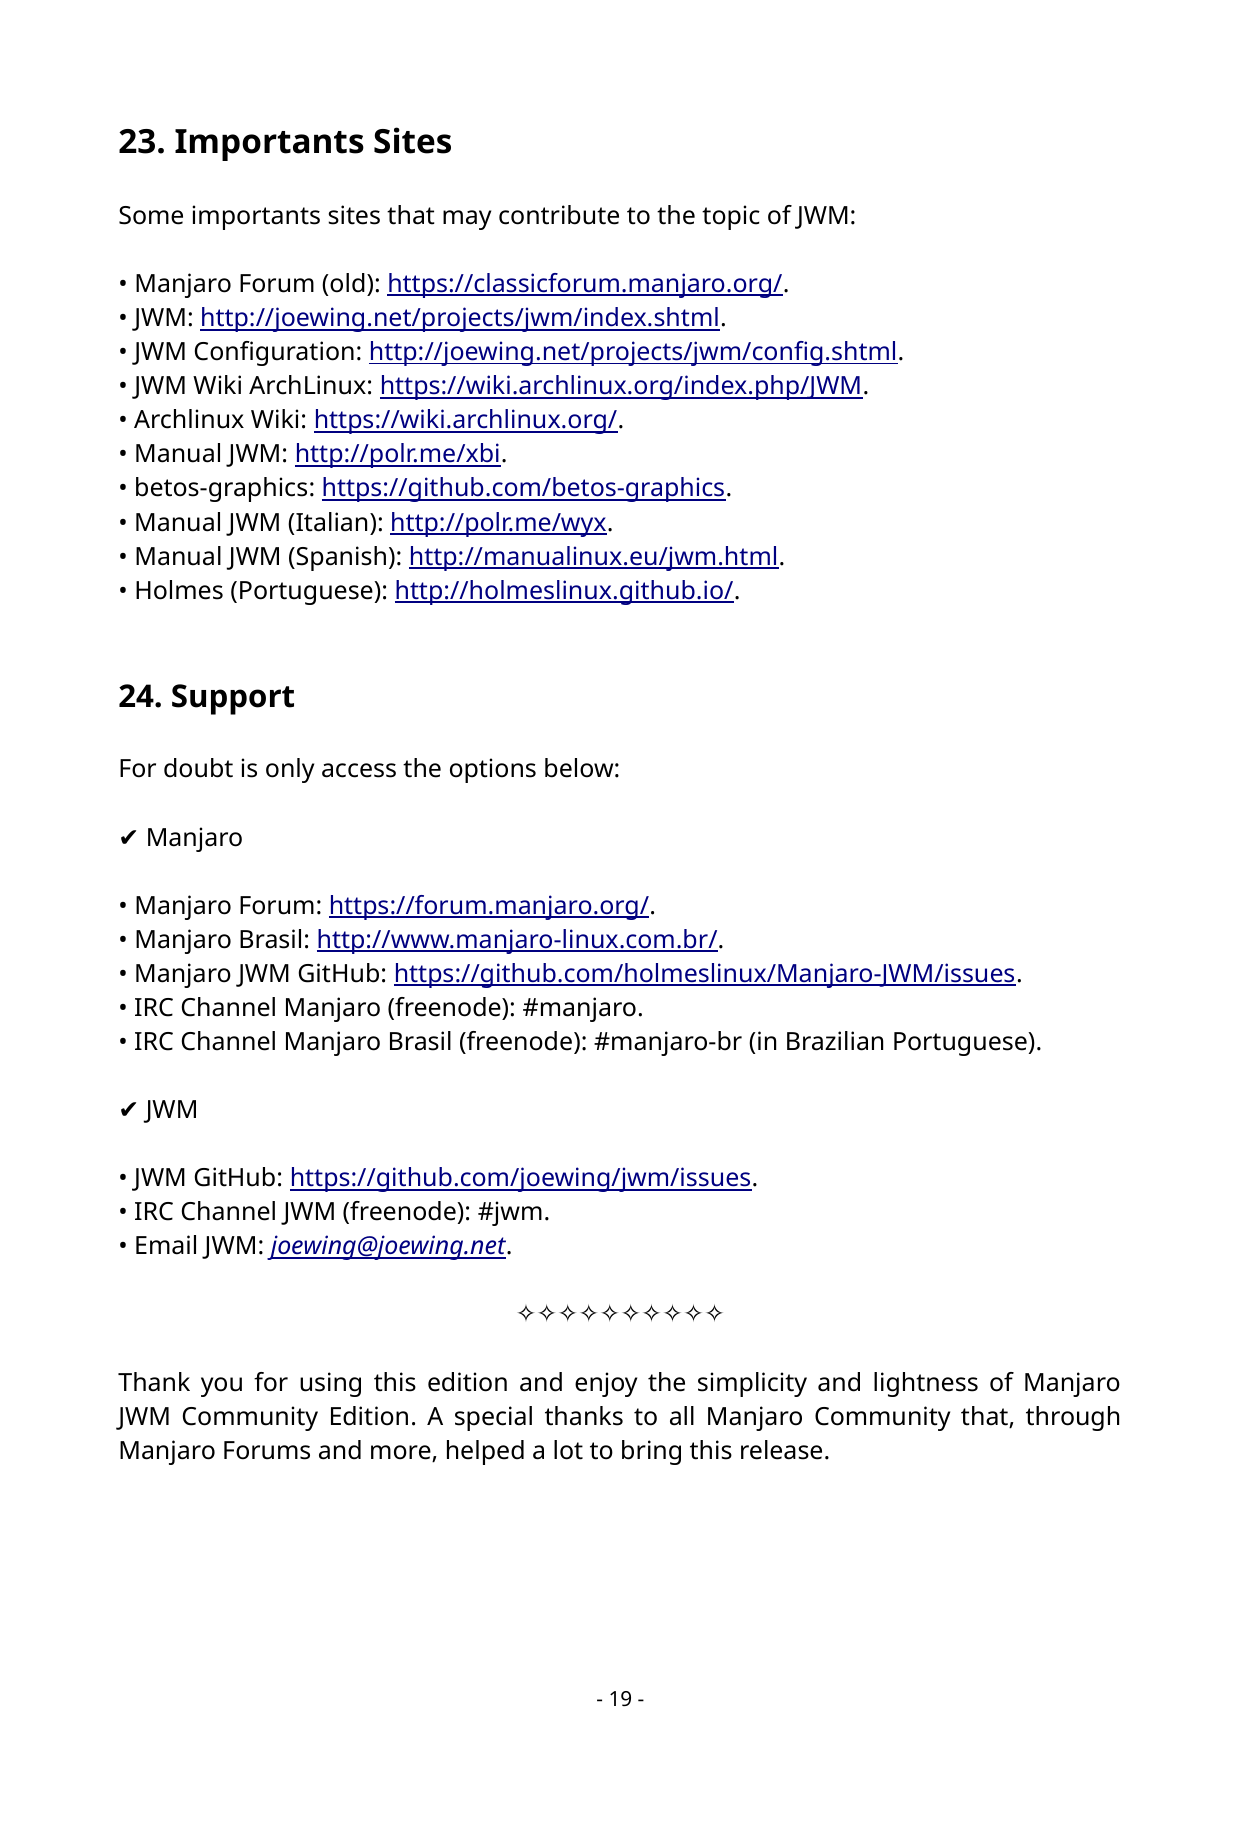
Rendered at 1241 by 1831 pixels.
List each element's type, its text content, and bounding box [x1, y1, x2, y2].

text • Archlinux Wiki: https://wiki.archlinux.org/. [118, 402, 1122, 436]
text • Manual JWM (Italian): http://polr.me/wyx. [118, 504, 1122, 538]
text ✔ Manjaro [118, 819, 1122, 853]
text • Manjaro JWM GitHub: https://github.com/holmeslinux/Manjaro-JWM/issues. [118, 956, 1122, 989]
text • JWM GitHub: https://github.com/joewing/jwm/issues. [118, 1160, 1122, 1194]
text • JWM: http://joewing.net/projects/jwm/index.shtml. [118, 300, 1122, 334]
text • Holmes (Portuguese): http://holmeslinux.github.io/. [118, 572, 1122, 606]
text ✔ JWM [118, 1092, 1122, 1126]
subtitle 24. Support [118, 674, 1122, 717]
text • Email JWM: joewing@joewing.net. [118, 1228, 1122, 1262]
text • Manual JWM: http://polr.me/xbi. [118, 436, 1122, 470]
subtitle 23. Importants Sites [118, 118, 1122, 163]
text Thank you for using this edition and enjoy the simplicity and lightness of Manjaro JWM Community Edition. A special thanks to all Manjaro Community that, through Manjaro Forums and more, helped a lot to bring this release. [118, 1364, 1122, 1466]
text • Manual JWM (Spanish): http://manualinux.eu/jwm.html. [118, 538, 1122, 572]
text • Manjaro Forum (old): https://classicforum.manjaro.org/. [118, 266, 1122, 300]
text • JWM Configuration: http://joewing.net/projects/jwm/config.shtml. [118, 334, 1122, 368]
text Some importants sites that may contribute to the topic of JWM: [118, 198, 1122, 232]
text ✧✧✧✧✧✧✧✧✧✧ [118, 1296, 1122, 1330]
text • IRC Channel Manjaro (freenode): #manjaro. [118, 989, 1122, 1024]
text • Manjaro Forum: https://forum.manjaro.org/. [118, 887, 1122, 921]
text • IRC Channel Manjaro Brasil (freenode): #manjaro-br (in Brazilian Portuguese). [118, 1024, 1122, 1058]
text • IRC Channel JWM (freenode): #jwm. [118, 1194, 1122, 1228]
text For doubt is only access the options below: [118, 751, 1122, 785]
text • betos-graphics: https://github.com/betos-graphics. [118, 470, 1122, 504]
text • JWM Wiki ArchLinux: https://wiki.archlinux.org/index.php/JWM. [118, 368, 1122, 402]
text • Manjaro Brasil: http://www.manjaro-linux.com.br/. [118, 921, 1122, 956]
